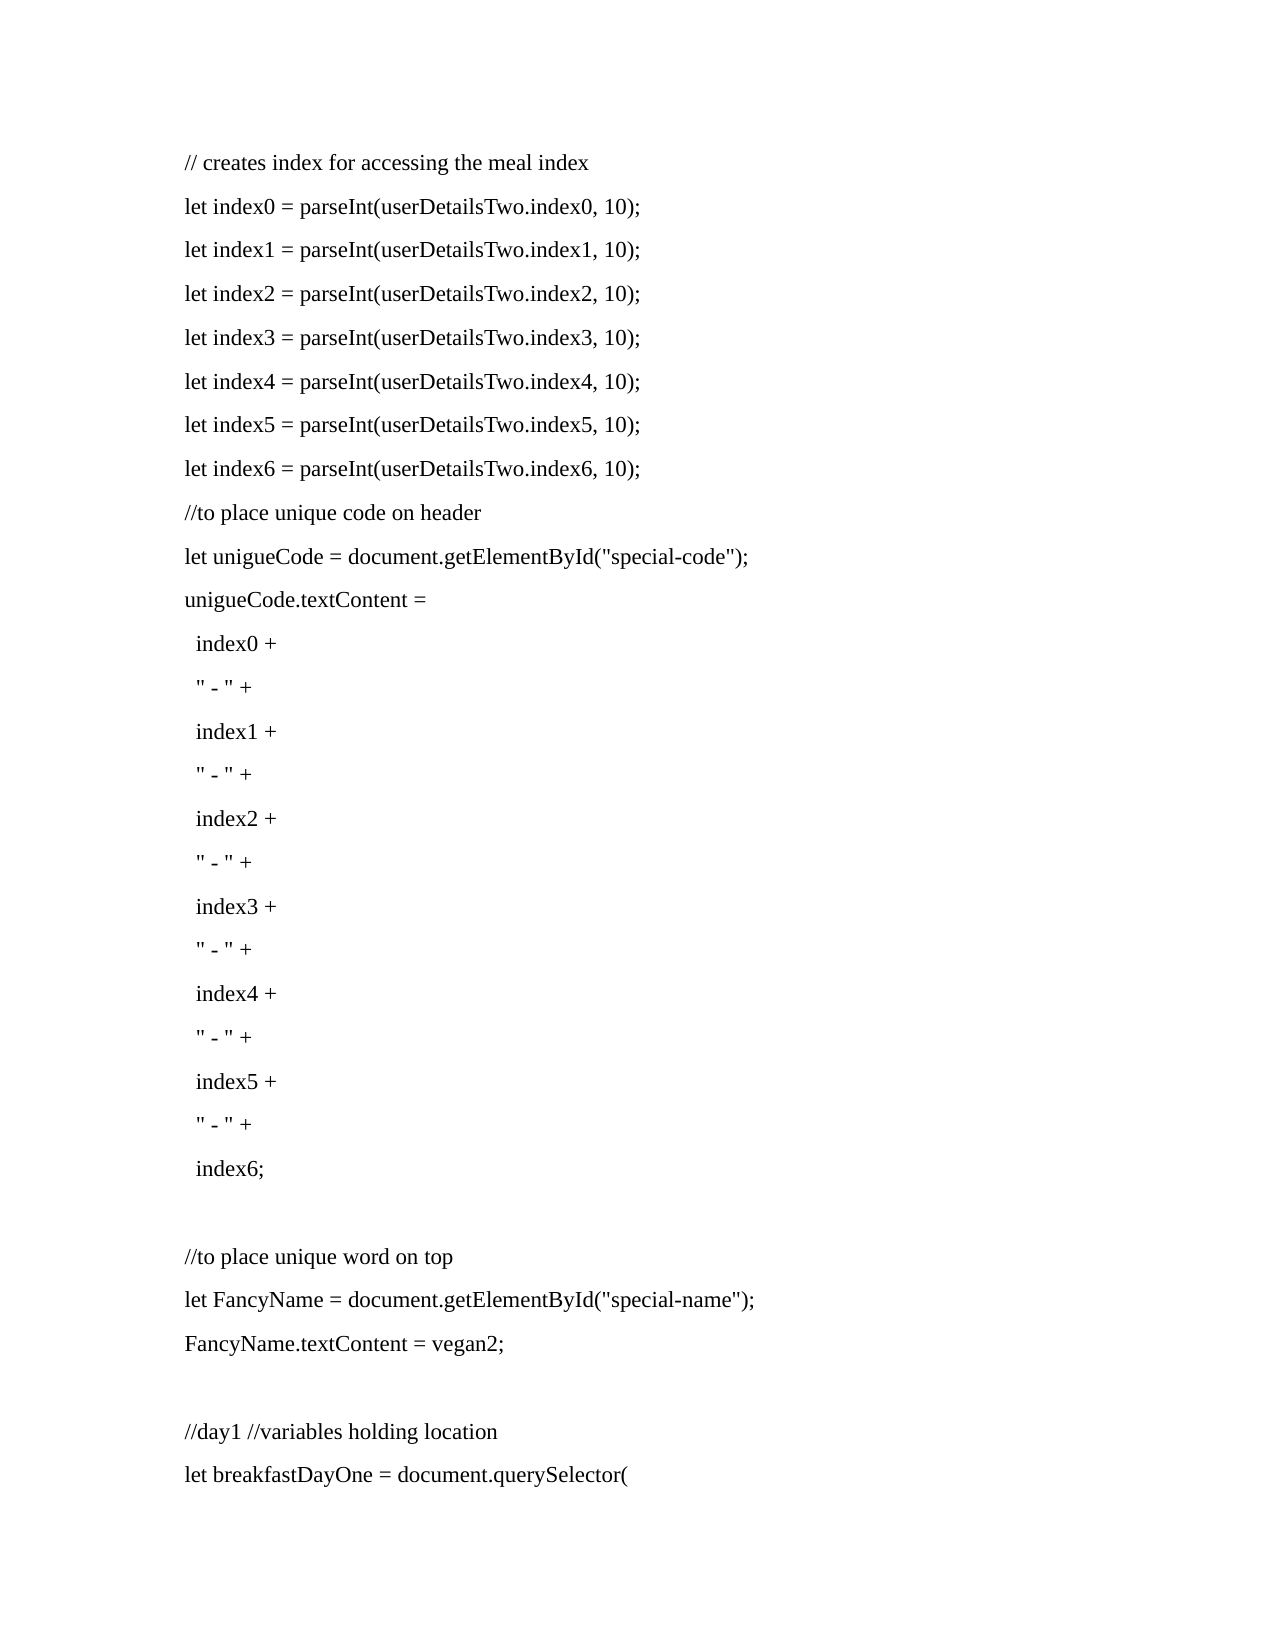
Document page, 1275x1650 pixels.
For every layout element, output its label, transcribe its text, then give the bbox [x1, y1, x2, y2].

text index1 + [150, 719, 1125, 744]
text index6; [150, 1156, 1125, 1182]
text index4 + [150, 981, 1125, 1007]
text let index6 = parseInt(userDetailsTwo.index6, 10); [150, 456, 1125, 482]
text let index2 = parseInt(userDetailsTwo.index2, 10); [150, 281, 1125, 307]
text index0 + [150, 631, 1125, 657]
text " - " + [150, 850, 1125, 875]
text let index4 = parseInt(userDetailsTwo.index4, 10); [150, 369, 1125, 394]
text index2 + [150, 806, 1125, 832]
text unigueCode.textContent = [150, 587, 1125, 613]
text " - " + [150, 1025, 1125, 1050]
text //day1 //variables holding location [150, 1419, 1125, 1444]
text FancyName.textContent = vegan2; [150, 1331, 1125, 1357]
text // creates index for accessing the meal index [150, 150, 1125, 175]
text index5 + [150, 1069, 1125, 1094]
text index3 + [150, 894, 1125, 919]
text let index3 = parseInt(userDetailsTwo.index3, 10); [150, 325, 1125, 350]
text //to place unique code on header [150, 500, 1125, 525]
text " - " + [150, 762, 1125, 788]
text " - " + [150, 1112, 1125, 1138]
text " - " + [150, 937, 1125, 963]
text let index5 = parseInt(userDetailsTwo.index5, 10); [150, 412, 1125, 438]
text let breakfastDayOne = document.querySelector( [150, 1462, 1125, 1488]
text let unigueCode = document.getElementById("special-code"); [150, 544, 1125, 569]
text //to place unique word on top [150, 1244, 1125, 1269]
text let index0 = parseInt(userDetailsTwo.index0, 10); [150, 194, 1125, 219]
text let index1 = parseInt(userDetailsTwo.index1, 10); [150, 237, 1125, 263]
text let FancyName = document.getElementById("special-name"); [150, 1287, 1125, 1313]
text " - " + [150, 675, 1125, 700]
